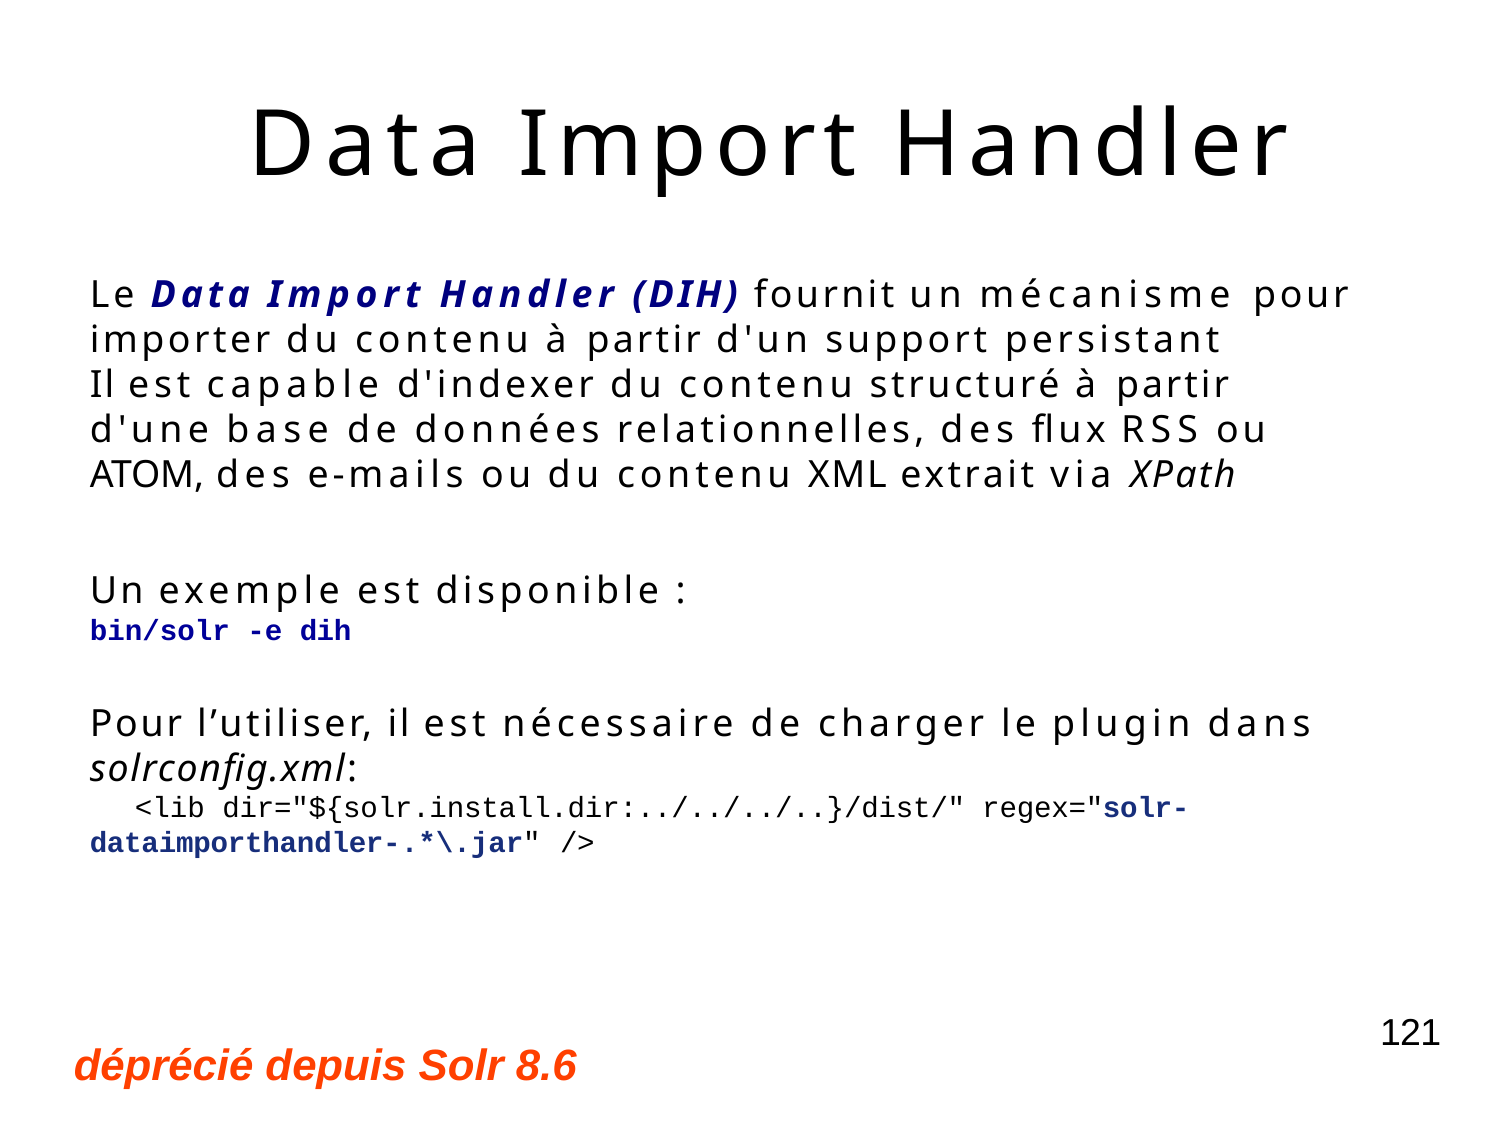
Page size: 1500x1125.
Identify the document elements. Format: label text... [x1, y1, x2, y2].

slide_number 121 [1373, 1009, 1451, 1125]
text_box déprécié depuis Solr 8.6 [59, 1033, 592, 1098]
title Data Import Handler [87, 26, 1413, 272]
text_box Le Data Import Handler (DIH) fournit un mécanisme pour importer du contenu à partir d'un support persistant Il est capable d'indexer du contenu structuré à partir d'une base de données relationnelles, des flux RSS ou ATOM, des e-mails ou du contenu XML extrait via XPath Un exemple est disponible : bin/solr -e dih Pour l’utiliser, il est nécessaire de charger le plugin dans solrconfig.xml: <lib dir="${solr.install.dir:../../../..}/dist/" regex="solr-dataimporthandler-.*\.jar" /> [87, 267, 1388, 859]
